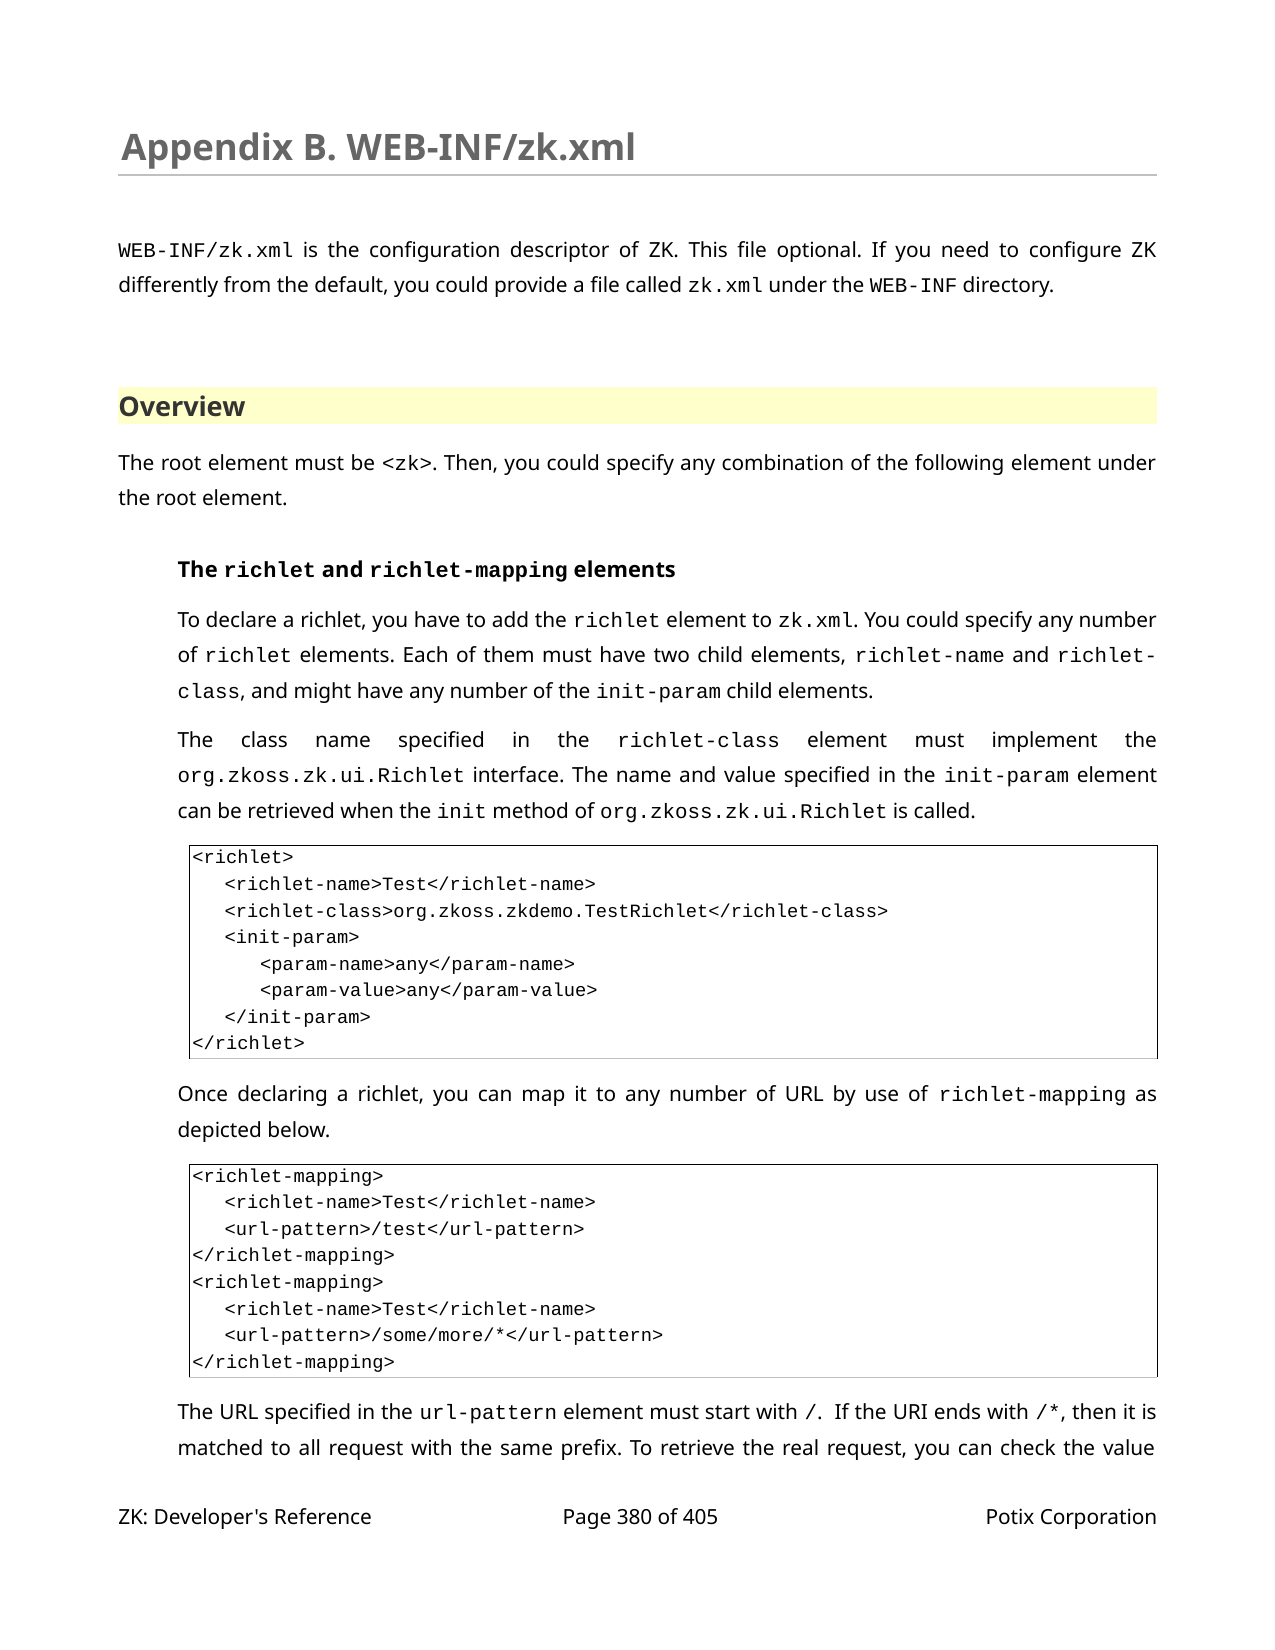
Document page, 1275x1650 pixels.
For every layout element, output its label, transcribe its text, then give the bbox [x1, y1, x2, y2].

text To declare a richlet, you have to add the richlet element to zk.xml. You could specify any number of richlet elements. Each of them must have two child elements, richlet-name and richlet-class, and might have any number of the init-param child elements. [177, 605, 1157, 704]
subtitle Appendix B. WEB-INF/zk.xml [118, 118, 1157, 174]
text The URL specified in the url-pattern element must start with /. If the URI ends with /*, then it is matched to all request with the same prefix. To retrieve the real request, you can check the value [177, 1397, 1157, 1461]
text The root element must be <zk>. Then, you could specify any combination of the following element under the root element. [118, 448, 1157, 512]
text The class name specified in the richlet-class element must implement the org.zkoss.zk.ui.Richlet interface. The name and value specified in the init-param element can be retrieved when the init method of org.zkoss.zk.ui.Richlet is called. [177, 725, 1157, 825]
subtitle Overview [118, 387, 1157, 424]
text WEB-INF/zk.xml is the configuration descriptor of ZK. This file optional. If you need to configure ZK differently from the default, you could provide a file called zk.xml under the WEB-INF directory. [118, 235, 1157, 299]
text <richlet-mapping> <richlet-name>Test</richlet-name> <url-pattern>/test</url-pattern> </richlet-mapping> <richlet-mapping> <richlet-name>Test</richlet-name> <url-pattern>/some/more/*</url-pattern> </richlet-mapping> [190, 1165, 1157, 1377]
text <richlet> <richlet-name>Test</richlet-name> <richlet-class>org.zkoss.zkdemo.TestRichlet</richlet-class> <init-param> <param-name>any</param-name> <param-value>any</param-value> </init-param> </richlet> [190, 846, 1157, 1058]
text Once declaring a richlet, you can map it to any number of URL by use of richlet-mapping as depicted below. [177, 1079, 1157, 1143]
subtitle The richlet and richlet-mapping elements [177, 554, 1157, 584]
